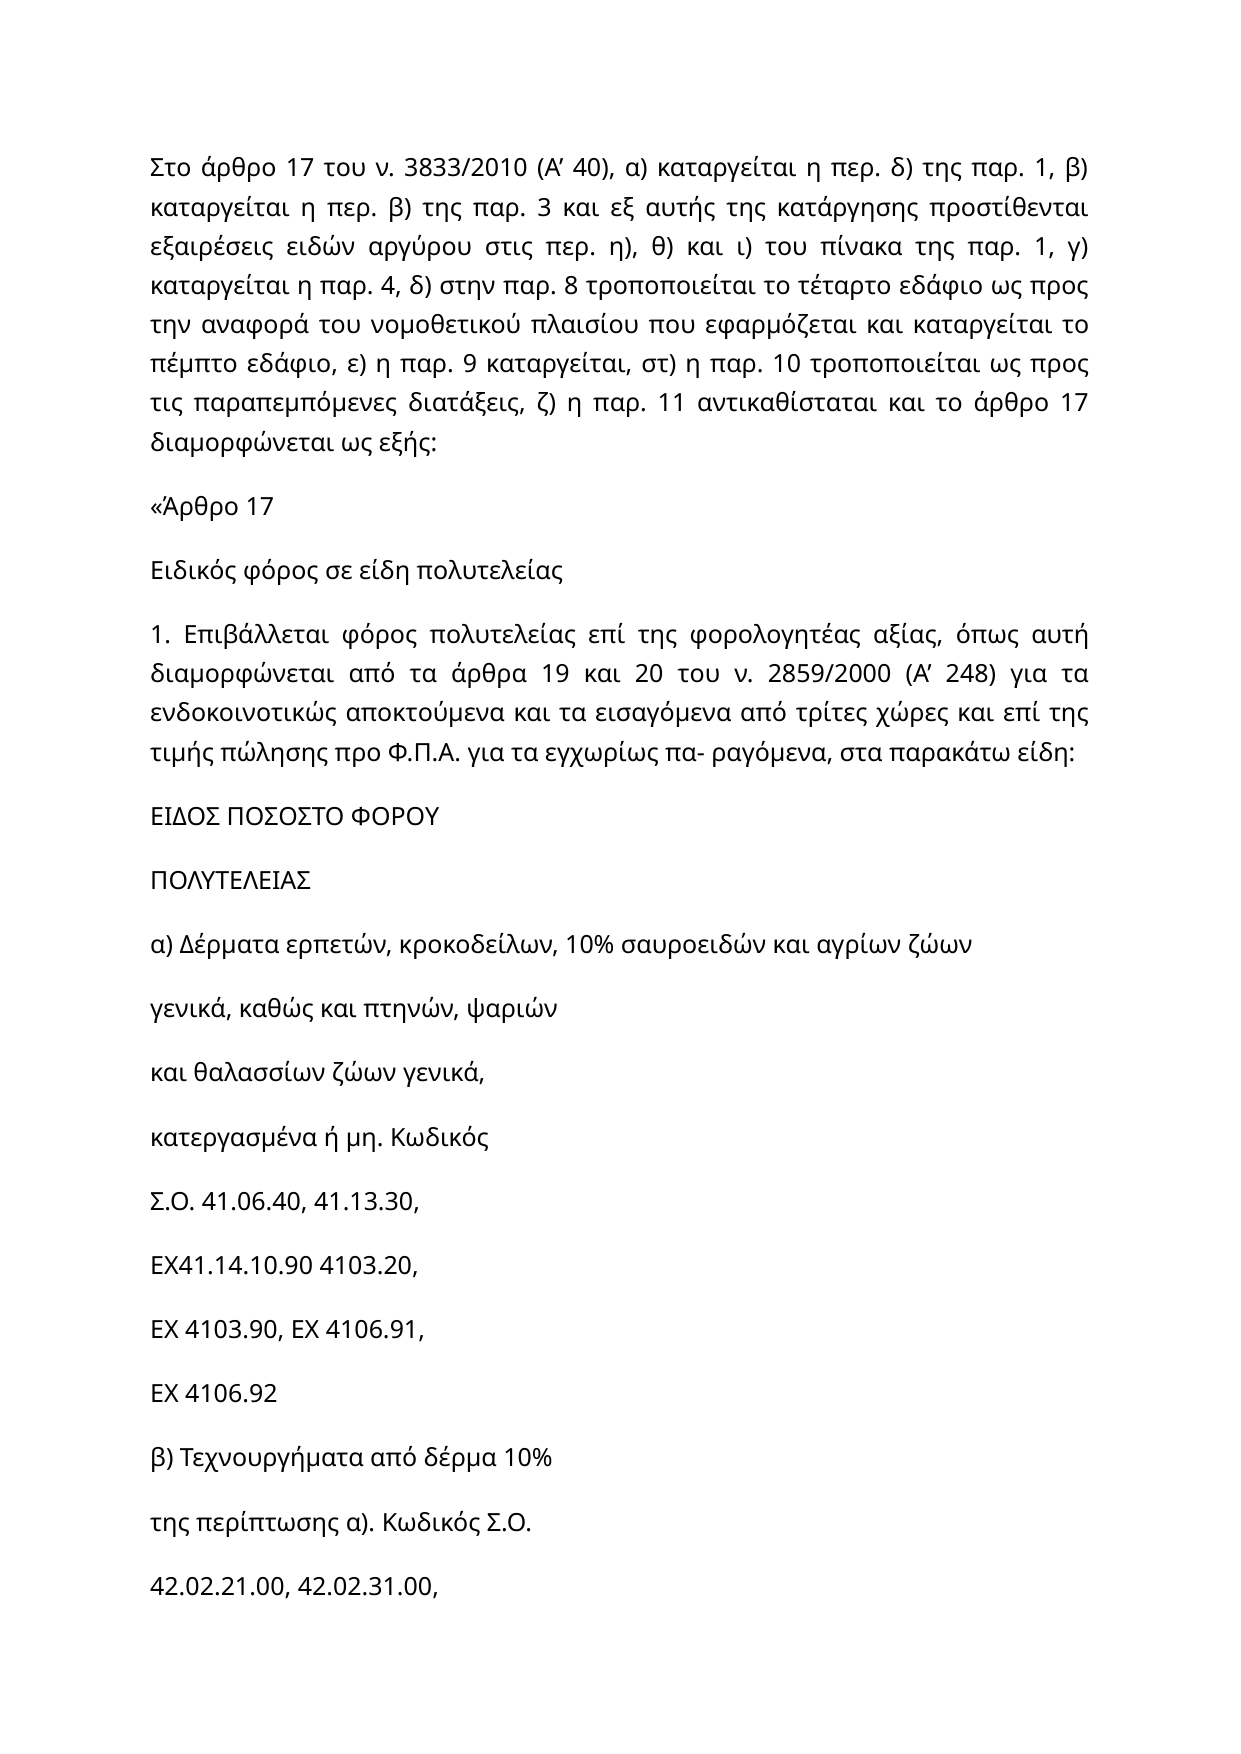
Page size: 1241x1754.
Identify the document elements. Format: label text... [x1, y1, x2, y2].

text της περίπτωσης α). Κωδικός Σ.Ο. [150, 1504, 1090, 1538]
text 1. Επιβάλλεται φόρος πολυτελείας επί της φορολογητέας αξίας, όπως αυτή διαμορφώνεται από τα άρθρα 19 και 20 του ν. 2859/2000 (Α’ 248) για τα ενδοκοινοτικώς αποκτούμενα και τα εισαγόμενα από τρίτες χώρες και επί της τιμής πώλησης προ Φ.Π.Α. για τα εγχωρίως πα- ραγόμενα, στα παρακάτω είδη: [150, 617, 1090, 768]
text και θαλασσίων ζώων γενικά, [150, 1055, 1090, 1089]
text ΕΧ41.14.10.90 4103.20, [150, 1247, 1090, 1282]
text α) Δέρματα ερπετών, κροκοδείλων, 10% σαυροειδών και αγρίων ζώων [150, 927, 1090, 961]
text ΕΧ 4106.92 [150, 1376, 1090, 1410]
text ΠΟΛΥΤΕΛΕΙΑΣ [150, 862, 1090, 897]
text 42.02.21.00, 42.02.31.00, [150, 1568, 1090, 1602]
text κατεργασμένα ή μη. Κωδικός [150, 1119, 1090, 1153]
text Σ.Ο. 41.06.40, 41.13.30, [150, 1183, 1090, 1217]
text ΕΧ 4103.90, ΕΧ 4106.91, [150, 1312, 1090, 1346]
text Ειδικός φόρος σε είδη πολυτελείας [150, 552, 1090, 587]
text β) Τεχνουργήματα από δέρμα 10% [150, 1440, 1090, 1474]
text «Άρθρο 17 [150, 488, 1090, 522]
text Στο άρθρο 17 του ν. 3833/2010 (Α’ 40), α) καταργείται η περ. δ) της παρ. 1, β) καταργείται η περ. β) της παρ. 3 και εξ αυτής της κατάργησης προστίθενται εξαιρέσεις ειδών αργύρου στις περ. η), θ) και ι) του πίνακα της παρ. 1, γ) καταργείται η παρ. 4, δ) στην παρ. 8 τροποποιείται το τέταρτο εδάφιο ως προς την αναφορά του νομοθετικού πλαισίου που εφαρμόζεται και καταργείται το πέμπτο εδάφιο, ε) η παρ. 9 καταργείται, στ) η παρ. 10 τροποποιείται ως προς τις παραπεμπόμενες διατάξεις, ζ) η παρ. 11 αντικαθίσταται και το άρθρο 17 διαμορφώνεται ως εξής: [150, 150, 1090, 458]
text γενικά, καθώς και πτηνών, ψαριών [150, 991, 1090, 1025]
text ΕΙΔΟΣ ΠΟΣΟΣΤΟ ΦΟΡΟΥ [150, 798, 1090, 832]
